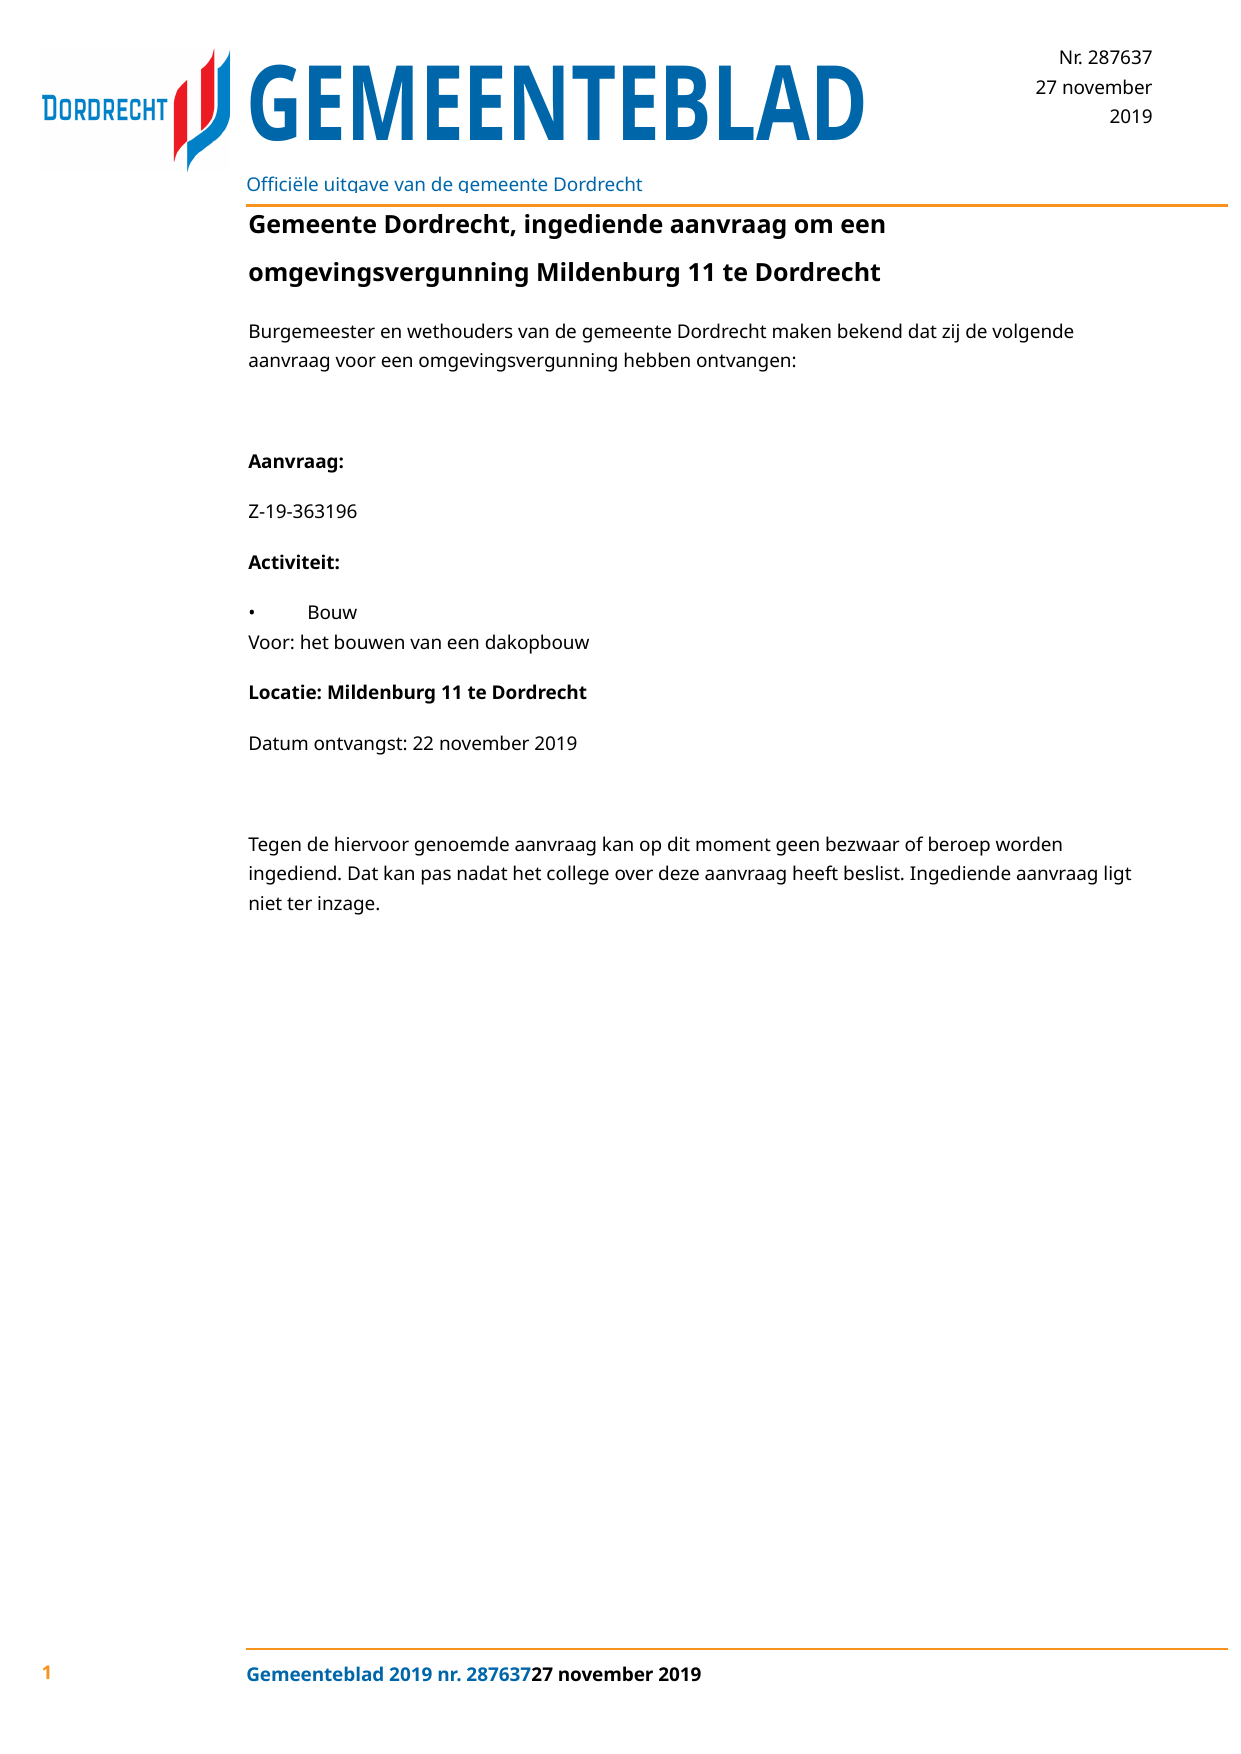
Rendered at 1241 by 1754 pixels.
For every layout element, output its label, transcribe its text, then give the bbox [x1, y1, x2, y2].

text Locatie: Mildenburg 11 te Dordrecht [248, 679, 1152, 705]
text Tegen de hiervoor genoemde aanvraag kan op dit moment geen bezwaar of beroep worden ingediend. Dat kan pas nadat het college over deze aanvraag heeft beslist. Ingediende aanvraag ligt niet ter inzage. [248, 831, 1152, 916]
text Voor: het bouwen van een dakopbouw [248, 629, 1152, 655]
text Activiteit: [248, 549, 1152, 575]
text Z-19-363196 [248, 499, 1152, 524]
text Datum ontvangst: 22 november 2019 [248, 730, 1152, 756]
text Burgemeester en wethouders van de gemeente Dordrecht maken bekend dat zij de volgende aanvraag voor een omgevingsvergunning hebben ontvangen: [248, 318, 1152, 373]
text Gemeente Dordrecht, ingediende aanvraag om een omgevingsvergunning Mildenburg 11 te Dordrecht [248, 207, 1152, 288]
list Bouw [248, 599, 1152, 625]
picture [41, 47, 231, 172]
text Aanvraag: [248, 448, 1152, 474]
